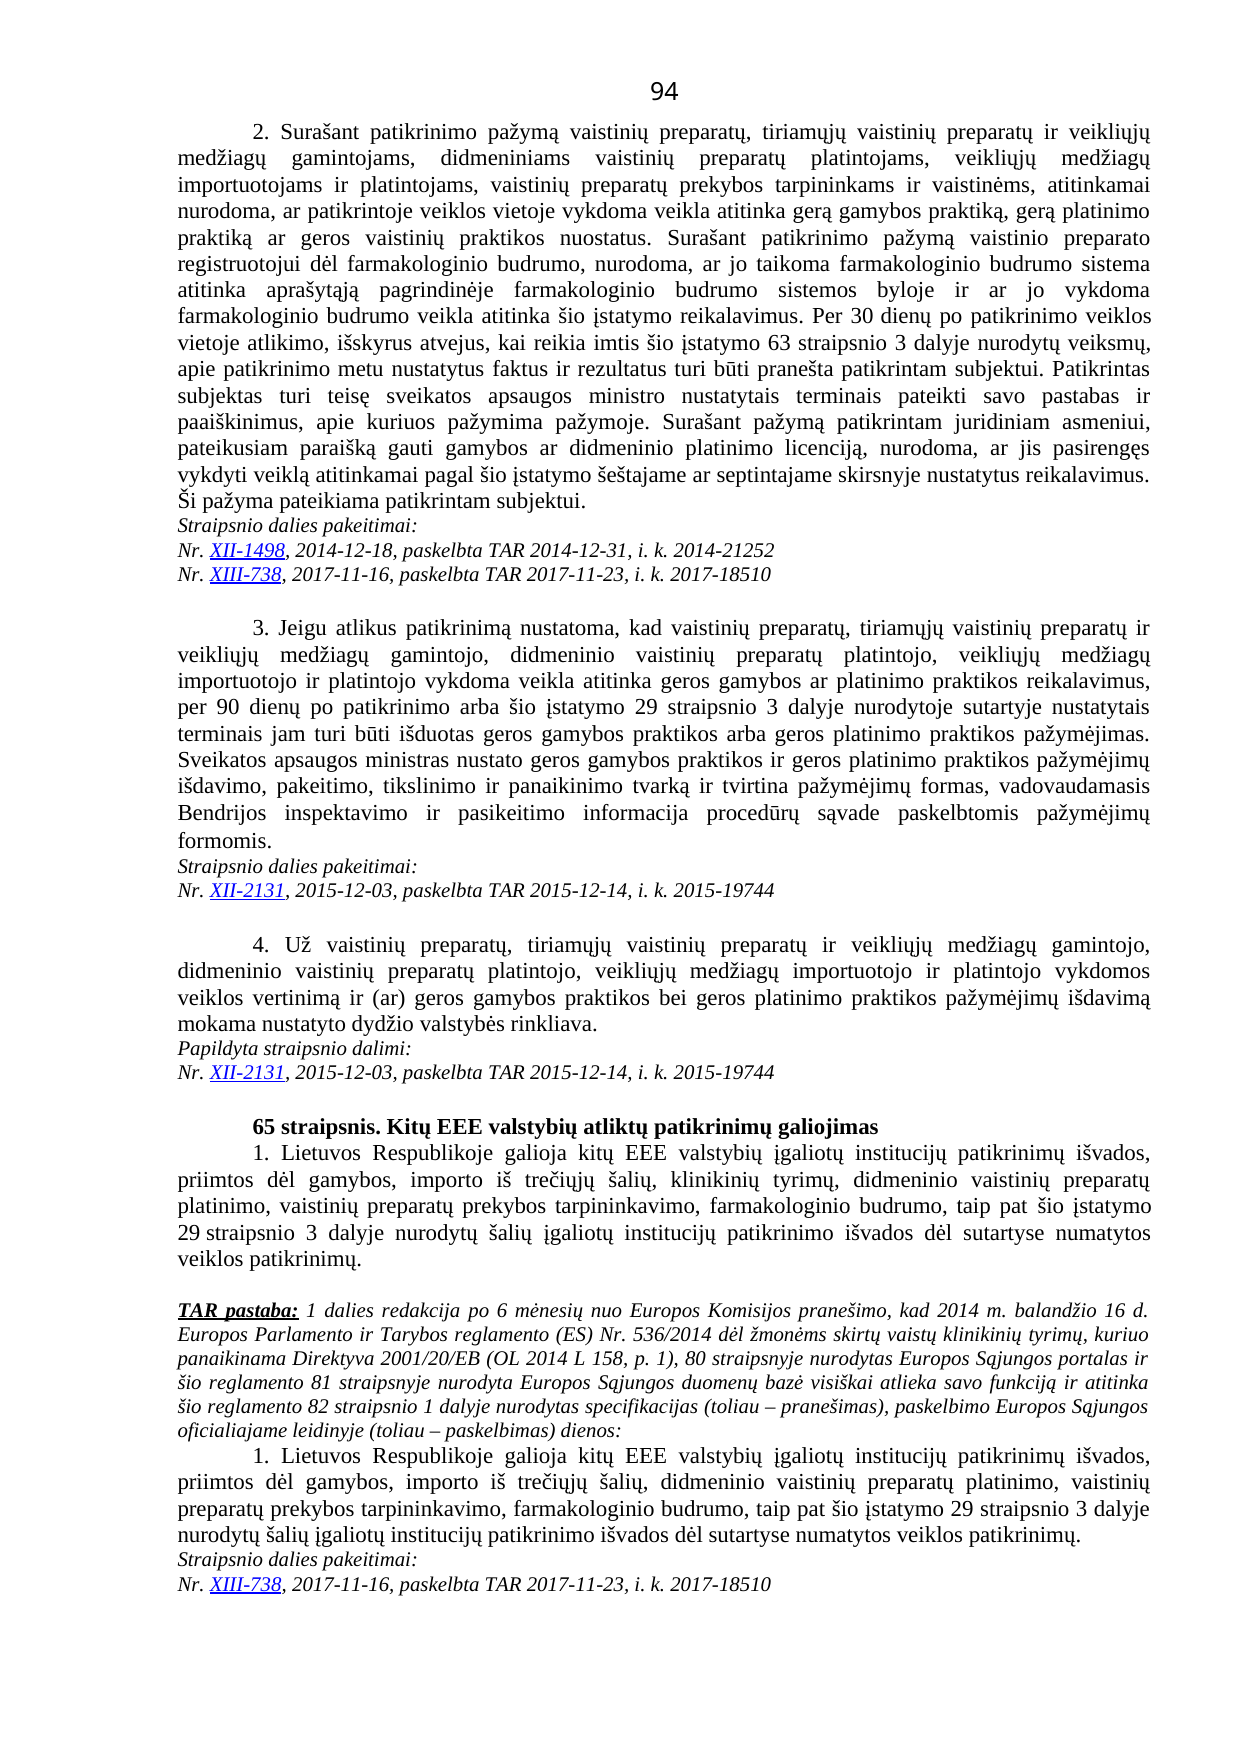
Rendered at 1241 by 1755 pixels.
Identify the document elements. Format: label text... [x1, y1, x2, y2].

text Nr. XII-1498, 2014-12-18, paskelbta TAR 2014-12-31, i. k. 2014-21252 [177, 537, 1152, 562]
text Nr. XIII-738, 2017-11-16, paskelbta TAR 2017-11-23, i. k. 2017-18510 [177, 1571, 1152, 1596]
text Nr. XII-2131, 2015-12-03, paskelbta TAR 2015-12-14, i. k. 2015-19744 [177, 878, 1152, 902]
text Straipsnio dalies pakeitimai: [177, 854, 1152, 878]
text 2. Surašant patikrinimo pažymą vaistinių preparatų, tiriamųjų vaistinių preparatų ir veikliųjų medžiagų gamintojams, didmeniniams vaistinių preparatų platintojams, veikliųjų medžiagų importuotojams ir platintojams, vaistinių preparatų prekybos tarpininkams ir vaistinėms, atitinkamai nurodoma, ar patikrintoje veiklos vietoje vykdoma veikla atitinka gerą gamybos praktiką, gerą platinimo praktiką ar geros vaistinių praktikos nuostatus. Surašant patikrinimo pažymą vaistinio preparato registruotojui dėl farmakologinio budrumo, nurodoma, ar jo taikoma farmakologinio budrumo sistema atitinka aprašytąją pagrindinėje farmakologinio budrumo sistemos byloje ir ar jo vykdoma farmakologinio budrumo veikla atitinka šio įstatymo reikalavimus. Per 30 dienų po patikrinimo veiklos vietoje atlikimo, išskyrus atvejus, kai reikia imtis šio įstatymo 63 straipsnio 3 dalyje nurodytų veiksmų, apie patikrinimo metu nustatytus faktus ir rezultatus turi būti pranešta patikrintam subjektui. Patikrintas subjektas turi teisę sveikatos apsaugos ministro nustatytais terminais pateikti savo pastabas ir paaiškinimus, apie kuriuos pažymima pažymoje. Surašant pažymą patikrintam juridiniam asmeniui, pateikusiam paraišką gauti gamybos ar didmeninio platinimo licenciją, nurodoma, ar jis pasirengęs vykdyti veiklą atitinkamai pagal šio įstatymo šeštajame ar septintajame skirsnyje nustatytus reikalavimus. Ši pažyma pateikiama patikrintam subjektui. [177, 118, 1152, 513]
text Papildyta straipsnio dalimi: [177, 1036, 1152, 1060]
text Nr. XII-2131, 2015-12-03, paskelbta TAR 2015-12-14, i. k. 2015-19744 [177, 1060, 1152, 1084]
text Nr. XIII-738, 2017-11-16, paskelbta TAR 2017-11-23, i. k. 2017-18510 [177, 562, 1152, 586]
text Straipsnio dalies pakeitimai: [177, 513, 1152, 537]
text 1. Lietuvos Respublikoje galioja kitų EEE valstybių įgaliotų institucijų patikrinimų išvados, priimtos dėl gamybos, importo iš trečiųjų šalių, klinikinių tyrimų, didmeninio vaistinių preparatų platinimo, vaistinių preparatų prekybos tarpininkavimo, farmakologinio budrumo, taip pat šio įstatymo 29 straipsnio 3 dalyje nurodytų šalių įgaliotų institucijų patikrinimo išvados dėl sutartyse numatytos veiklos patikrinimų. [177, 1139, 1152, 1271]
text Straipsnio dalies pakeitimai: [177, 1547, 1152, 1571]
text 3. Jeigu atlikus patikrinimą nustatoma, kad vaistinių preparatų, tiriamųjų vaistinių preparatų ir veikliųjų medžiagų gamintojo, didmeninio vaistinių preparatų platintojo, veikliųjų medžiagų importuotojo ir platintojo vykdoma veikla atitinka geros gamybos ar platinimo praktikos reikalavimus, per 90 dienų po patikrinimo arba šio įstatymo 29 straipsnio 3 dalyje nurodytoje sutartyje nustatytais terminais jam turi būti išduotas geros gamybos praktikos arba geros platinimo praktikos pažymėjimas. Sveikatos apsaugos ministras nustato geros gamybos praktikos ir geros platinimo praktikos pažymėjimų išdavimo, pakeitimo, tikslinimo ir panaikinimo tvarką ir tvirtina pažymėjimų formas, vadovaudamasis Bendrijos inspektavimo ir pasikeitimo informacija procedūrų sąvade paskelbtomis pažymėjimų formomis. [177, 614, 1152, 854]
text 1. Lietuvos Respublikoje galioja kitų EEE valstybių įgaliotų institucijų patikrinimų išvados, priimtos dėl gamybos, importo iš trečiųjų šalių, didmeninio vaistinių preparatų platinimo, vaistinių preparatų prekybos tarpininkavimo, farmakologinio budrumo, taip pat šio įstatymo 29 straipsnio 3 dalyje nurodytų šalių įgaliotų institucijų patikrinimo išvados dėl sutartyse numatytos veiklos patikrinimų. [177, 1442, 1152, 1547]
text 4. Už vaistinių preparatų, tiriamųjų vaistinių preparatų ir veikliųjų medžiagų gamintojo, didmeninio vaistinių preparatų platintojo, veikliųjų medžiagų importuotojo ir platintojo vykdomos veiklos vertinimą ir (ar) geros gamybos praktikos bei geros platinimo praktikos pažymėjimų išdavimą mokama nustatyto dydžio valstybės rinkliava. [177, 931, 1152, 1036]
text TAR pastaba: 1 dalies redakcija po 6 mėnesių nuo Europos Komisijos pranešimo, kad 2014 m. balandžio 16 d. Europos Parlamento ir Tarybos reglamento (ES) Nr. 536/2014 dėl žmonėms skirtų vaistų klinikinių tyrimų, kuriuo panaikinama Direktyva 2001/20/EB (OL 2014 L 158, p. 1), 80 straipsnyje nurodytas Europos Sąjungos portalas ir šio reglamento 81 straipsnyje nurodyta Europos Sąjungos duomenų bazė visiškai atlieka savo funkciją ir atitinka šio reglamento 82 straipsnio 1 dalyje nurodytas specifikacijas (toliau – pranešimas), paskelbimo Europos Sąjungos oficialiajame leidinyje (toliau – paskelbimas) dienos: [177, 1298, 1152, 1442]
text 65 straipsnis. Kitų EEE valstybių atliktų patikrinimų galiojimas [177, 1113, 1152, 1139]
